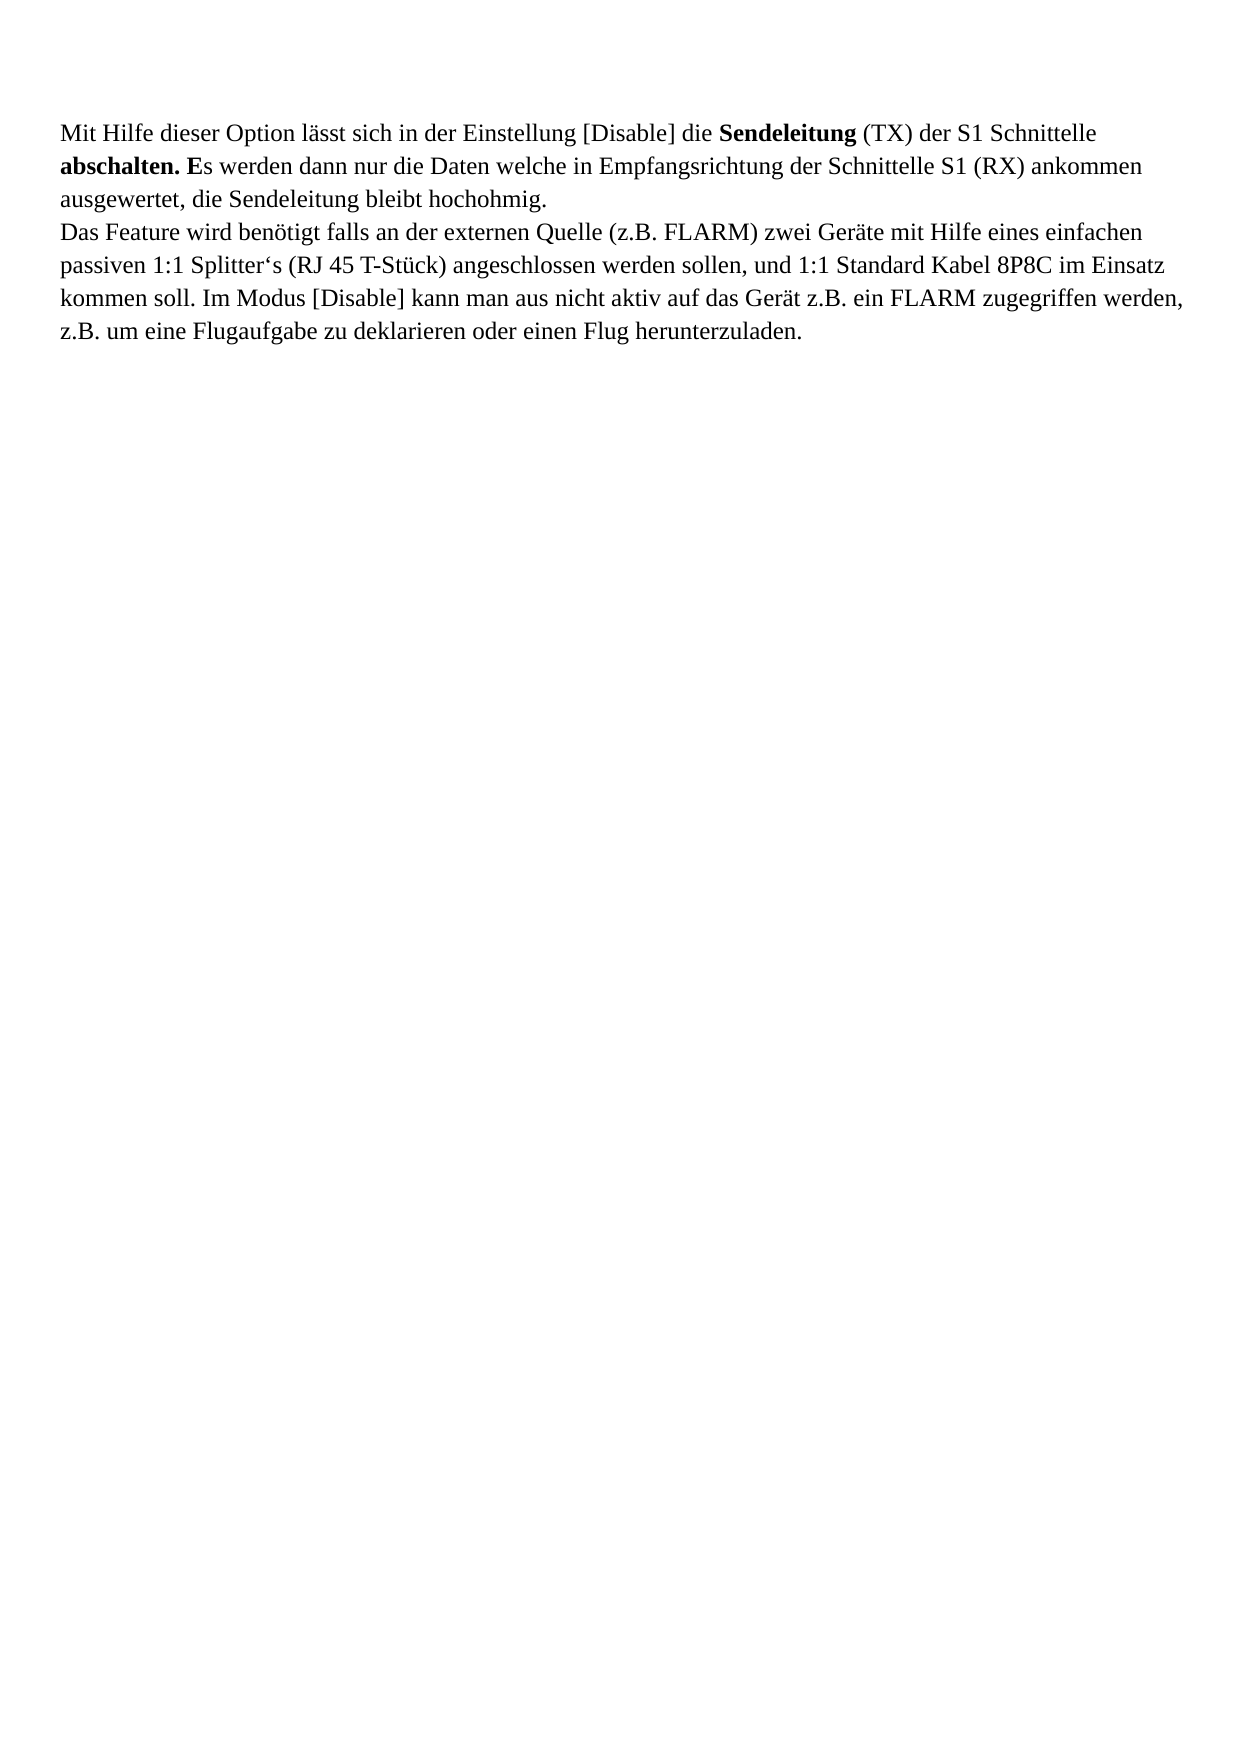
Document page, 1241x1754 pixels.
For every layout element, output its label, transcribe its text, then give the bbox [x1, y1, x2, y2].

text Mit Hilfe dieser Option lässt sich in der Einstellung [Disable] die Sendeleitung (TX) der S1 Schnittelle abschalten. Es werden dann nur die Daten welche in Empfangsrichtung der Schnittelle S1 (RX) ankommen ausgewertet, die Sendeleitung bleibt hochohmig. [60, 118, 1207, 213]
text Das Feature wird benötigt falls an der externen Quelle (z.B. FLARM) zwei Geräte mit Hilfe eines einfachen passiven 1:1 Splitter‘s (RJ 45 T-Stück) angeschlossen werden sollen, und 1:1 Standard Kabel 8P8C im Einsatz kommen soll. Im Modus [Disable] kann man aus nicht aktiv auf das Gerät z.B. ein FLARM zugegriffen werden, z.B. um eine Flugaufgabe zu deklarieren oder einen Flug herunterzuladen. [60, 217, 1207, 345]
